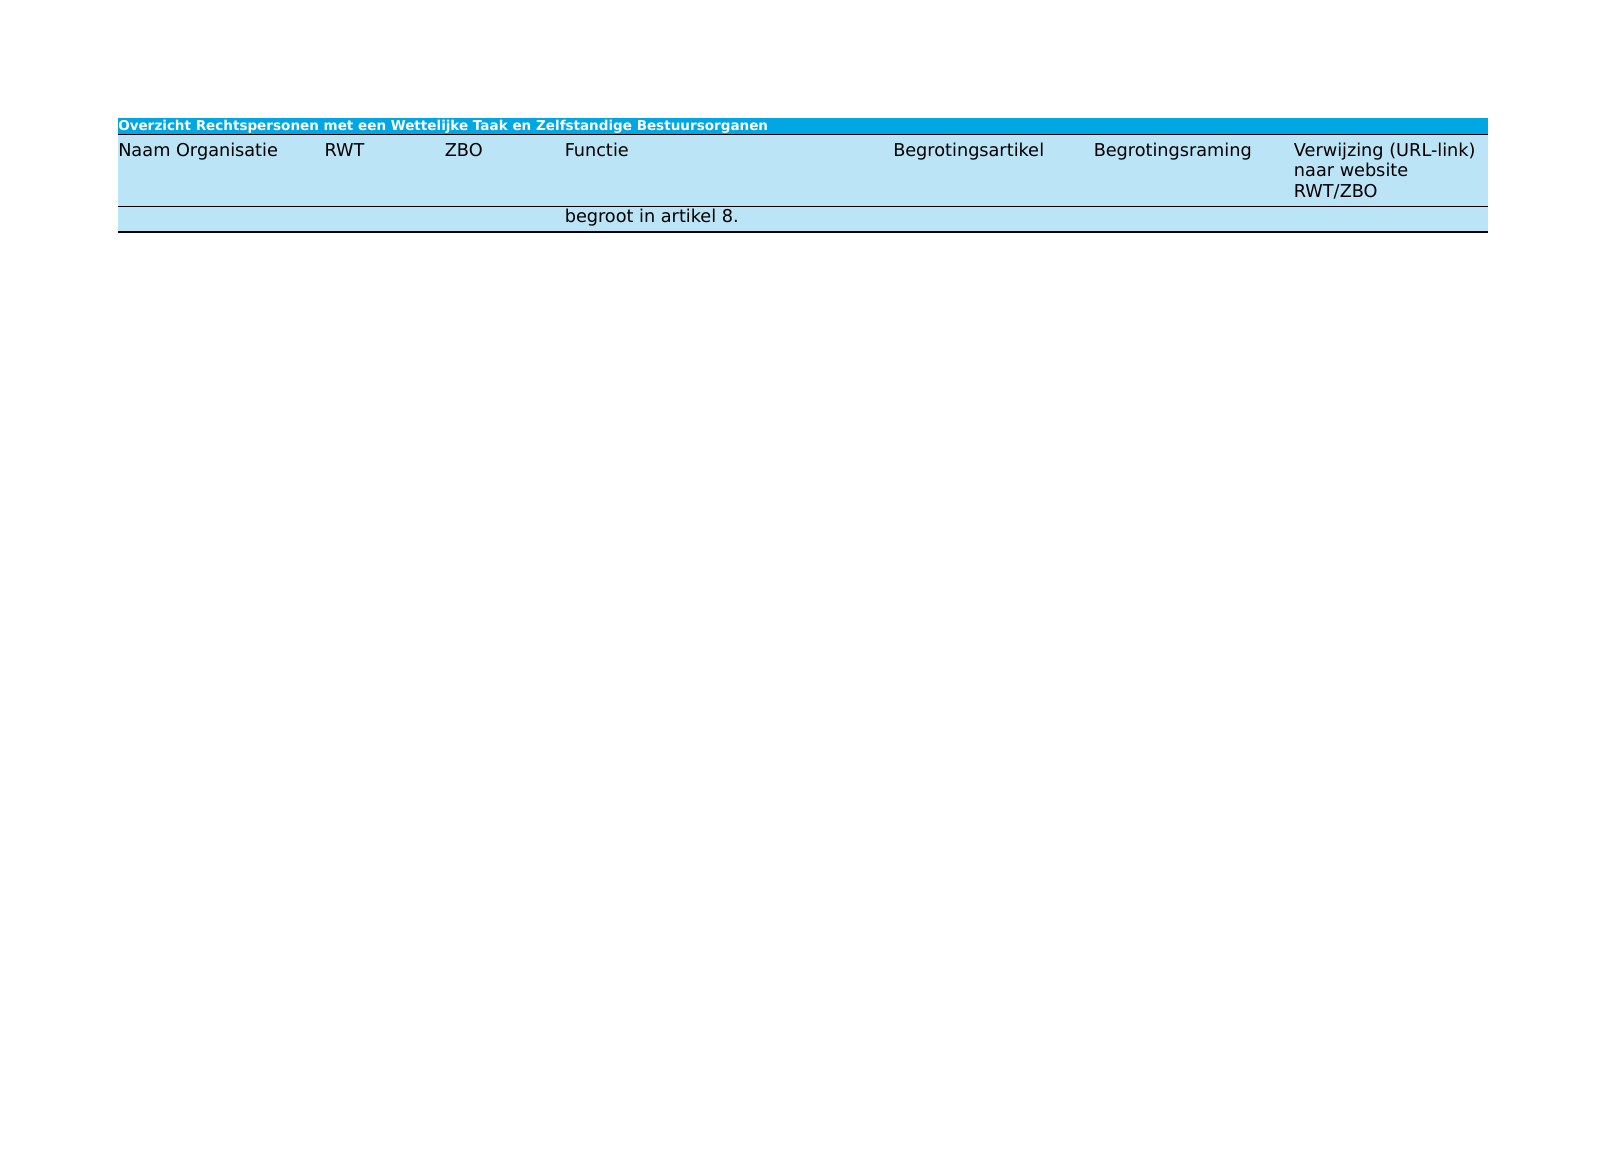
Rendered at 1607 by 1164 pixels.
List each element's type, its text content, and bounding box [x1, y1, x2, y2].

table_cell Begrotingsartikel [887, 135, 1087, 206]
table_cell Functie [559, 135, 887, 206]
table_cell [439, 207, 559, 231]
table_cell [1088, 207, 1288, 231]
table_cell [318, 207, 438, 231]
table_cell Naam Organisatie [118, 135, 318, 206]
table_cell [887, 207, 1087, 231]
table_cell Begrotingsraming [1088, 135, 1288, 206]
table_cell [1288, 207, 1488, 231]
table_cell RWT [318, 135, 438, 206]
table_cell Verwijzing (URL-link) naar website RWT/ZBO [1288, 135, 1488, 206]
table_cell begroot in artikel 8. [559, 207, 887, 231]
table_header Overzicht Rechtspersonen met een Wettelijke Taak en Zelfstandige Bestuursorganen [118, 118, 1488, 134]
table_cell [118, 207, 318, 231]
table_cell ZBO [439, 135, 559, 206]
